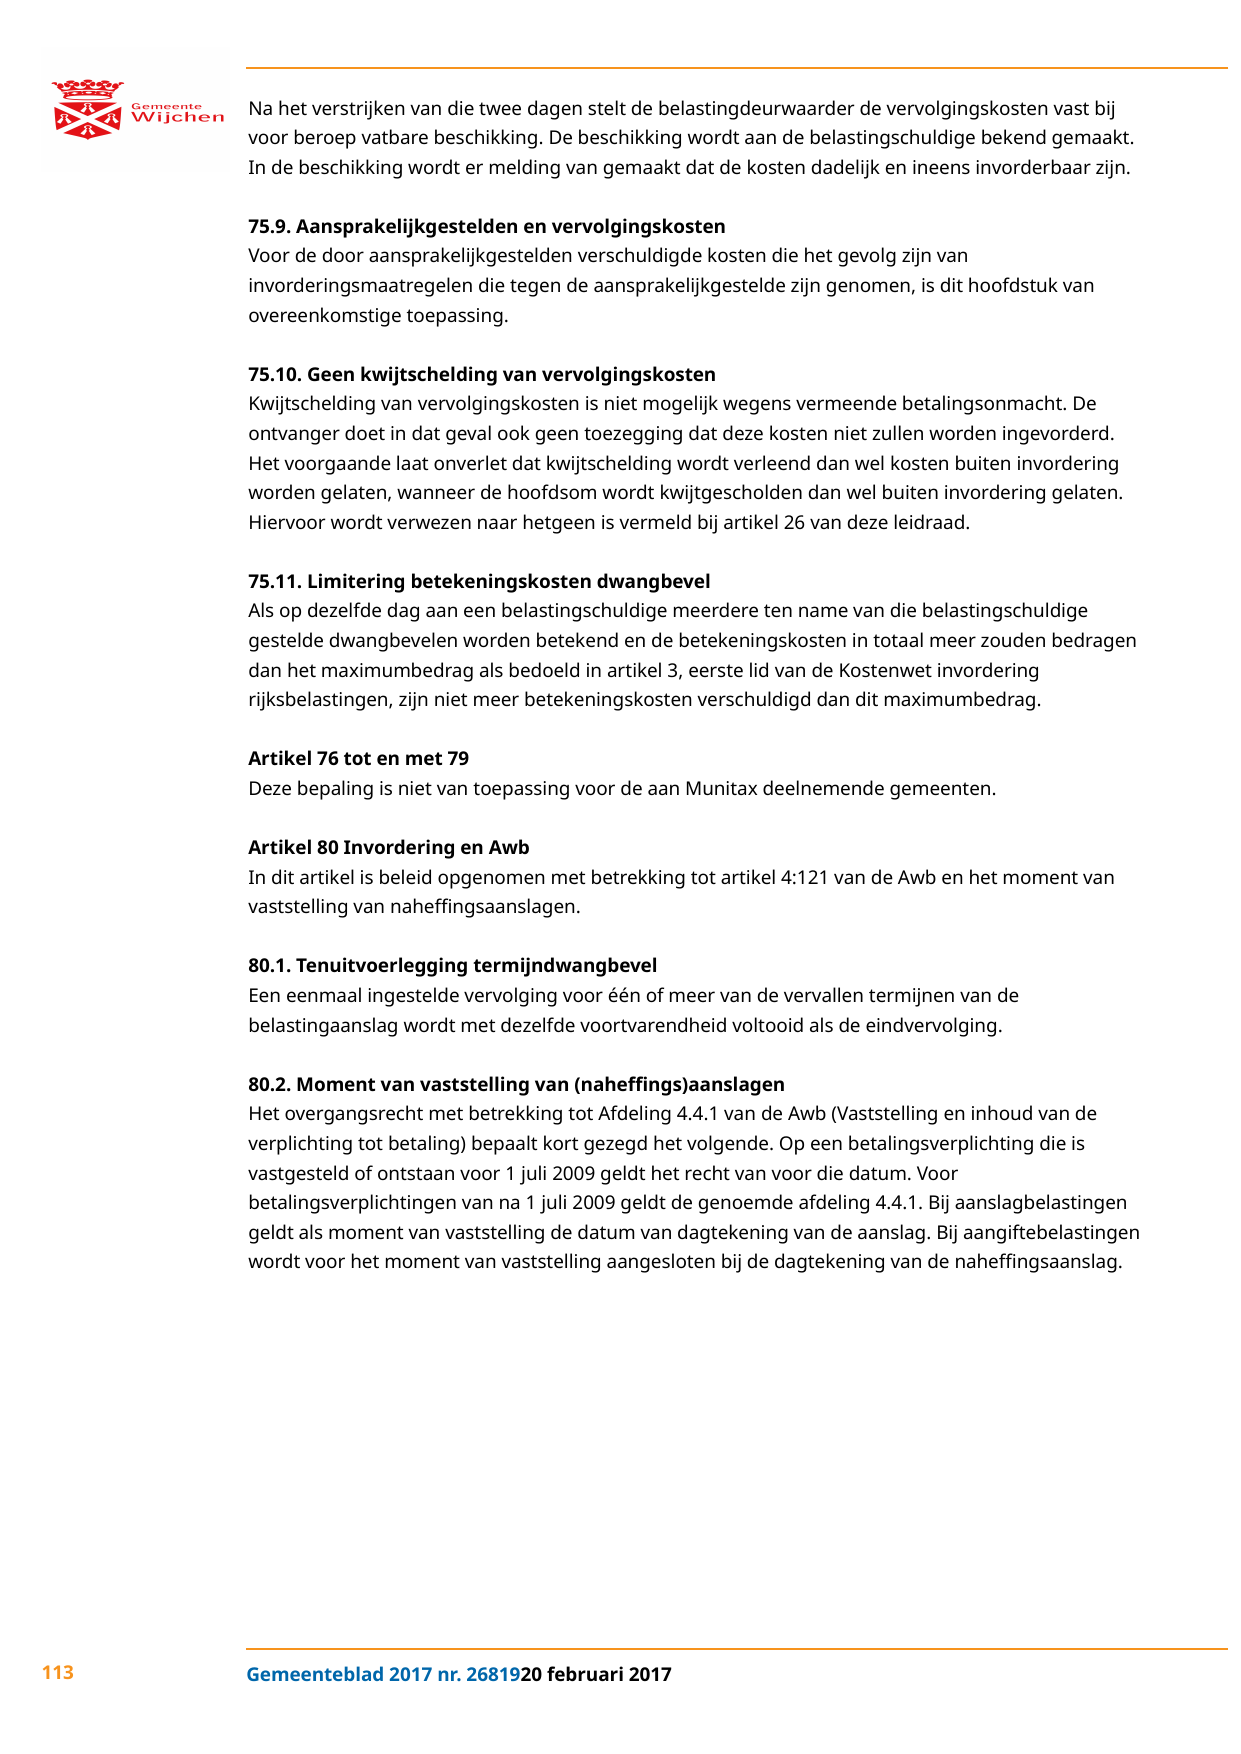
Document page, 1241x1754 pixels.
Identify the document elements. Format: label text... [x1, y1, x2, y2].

text Artikel 76 tot en met 79 [248, 746, 1152, 771]
text Het overgangsrecht met betrekking tot Afdeling 4.4.1 van de Awb (Vaststelling en inhoud van de verplichting tot betaling) bepaalt kort gezegd het volgende. Op een betalingsverplichting die is vastgesteld of ontstaan voor 1 juli 2009 geldt het recht van voor die datum. Voor betalingsverplichtingen van na 1 juli 2009 geldt de genoemde afdeling 4.4.1. Bij aanslagbelastingen geldt als moment van vaststelling de datum van dagtekening van de aanslag. Bij aangiftebelastingen wordt voor het moment van vaststelling aangesloten bij de dagtekening van de naheffingsaanslag. [248, 1101, 1152, 1274]
text 75.10. Geen kwijtschelding van vervolgingskosten [248, 361, 1152, 387]
text Artikel 80 Invordering en Awb [248, 834, 1152, 860]
text Een eenmaal ingestelde vervolging voor één of meer van de vervallen termijnen van de belastingaanslag wordt met dezelfde voortvarendheid voltooid als de eindvervolging. [248, 982, 1152, 1038]
text Deze bepaling is niet van toepassing voor de aan Munitax deelnemende gemeenten. [248, 775, 1152, 801]
picture [41, 47, 231, 172]
text Als op dezelfde dag aan een belastingschuldige meerdere ten name van die belastingschuldige gestelde dwangbevelen worden betekend en de betekeningskosten in totaal meer zouden bedragen dan het maximumbedrag als bedoeld in artikel 3, eerste lid van de Kostenwet invordering rijksbelastingen, zijn niet meer betekeningskosten verschuldigd dan dit maximumbedrag. [248, 598, 1152, 712]
text 80.2. Moment van vaststelling van (naheffings)aanslagen [248, 1071, 1152, 1097]
text Kwijtschelding van vervolgingskosten is niet mogelijk wegens vermeende betalingsonmacht. De ontvanger doet in dat geval ook geen toezegging dat deze kosten niet zullen worden ingevorderd. [248, 391, 1152, 446]
text 75.11. Limitering betekeningskosten dwangbevel [248, 568, 1152, 594]
text 80.1. Tenuitvoerlegging termijndwangbevel [248, 953, 1152, 978]
text Na het verstrijken van die twee dagen stelt de belastingdeurwaarder de vervolgingskosten vast bij voor beroep vatbare beschikking. De beschikking wordt aan de belastingschuldige bekend gemaakt. In de beschikking wordt er melding van gemaakt dat de kosten dadelijk en ineens invorderbaar zijn. [248, 95, 1152, 180]
text Voor de door aansprakelijkgestelden verschuldigde kosten die het gevolg zijn van invorderingsmaatregelen die tegen de aansprakelijkgestelde zijn genomen, is dit hoofdstuk van overeenkomstige toepassing. [248, 243, 1152, 328]
text 75.9. Aansprakelijkgestelden en vervolgingskosten [248, 213, 1152, 239]
text In dit artikel is beleid opgenomen met betrekking tot artikel 4:121 van de Awb en het moment van vaststelling van naheffingsaanslagen. [248, 864, 1152, 919]
text Het voorgaande laat onverlet dat kwijtschelding wordt verleend dan wel kosten buiten invordering worden gelaten, wanneer de hoofdsom wordt kwijtgescholden dan wel buiten invordering gelaten. Hiervoor wordt verwezen naar hetgeen is vermeld bij artikel 26 van deze leidraad. [248, 450, 1152, 535]
